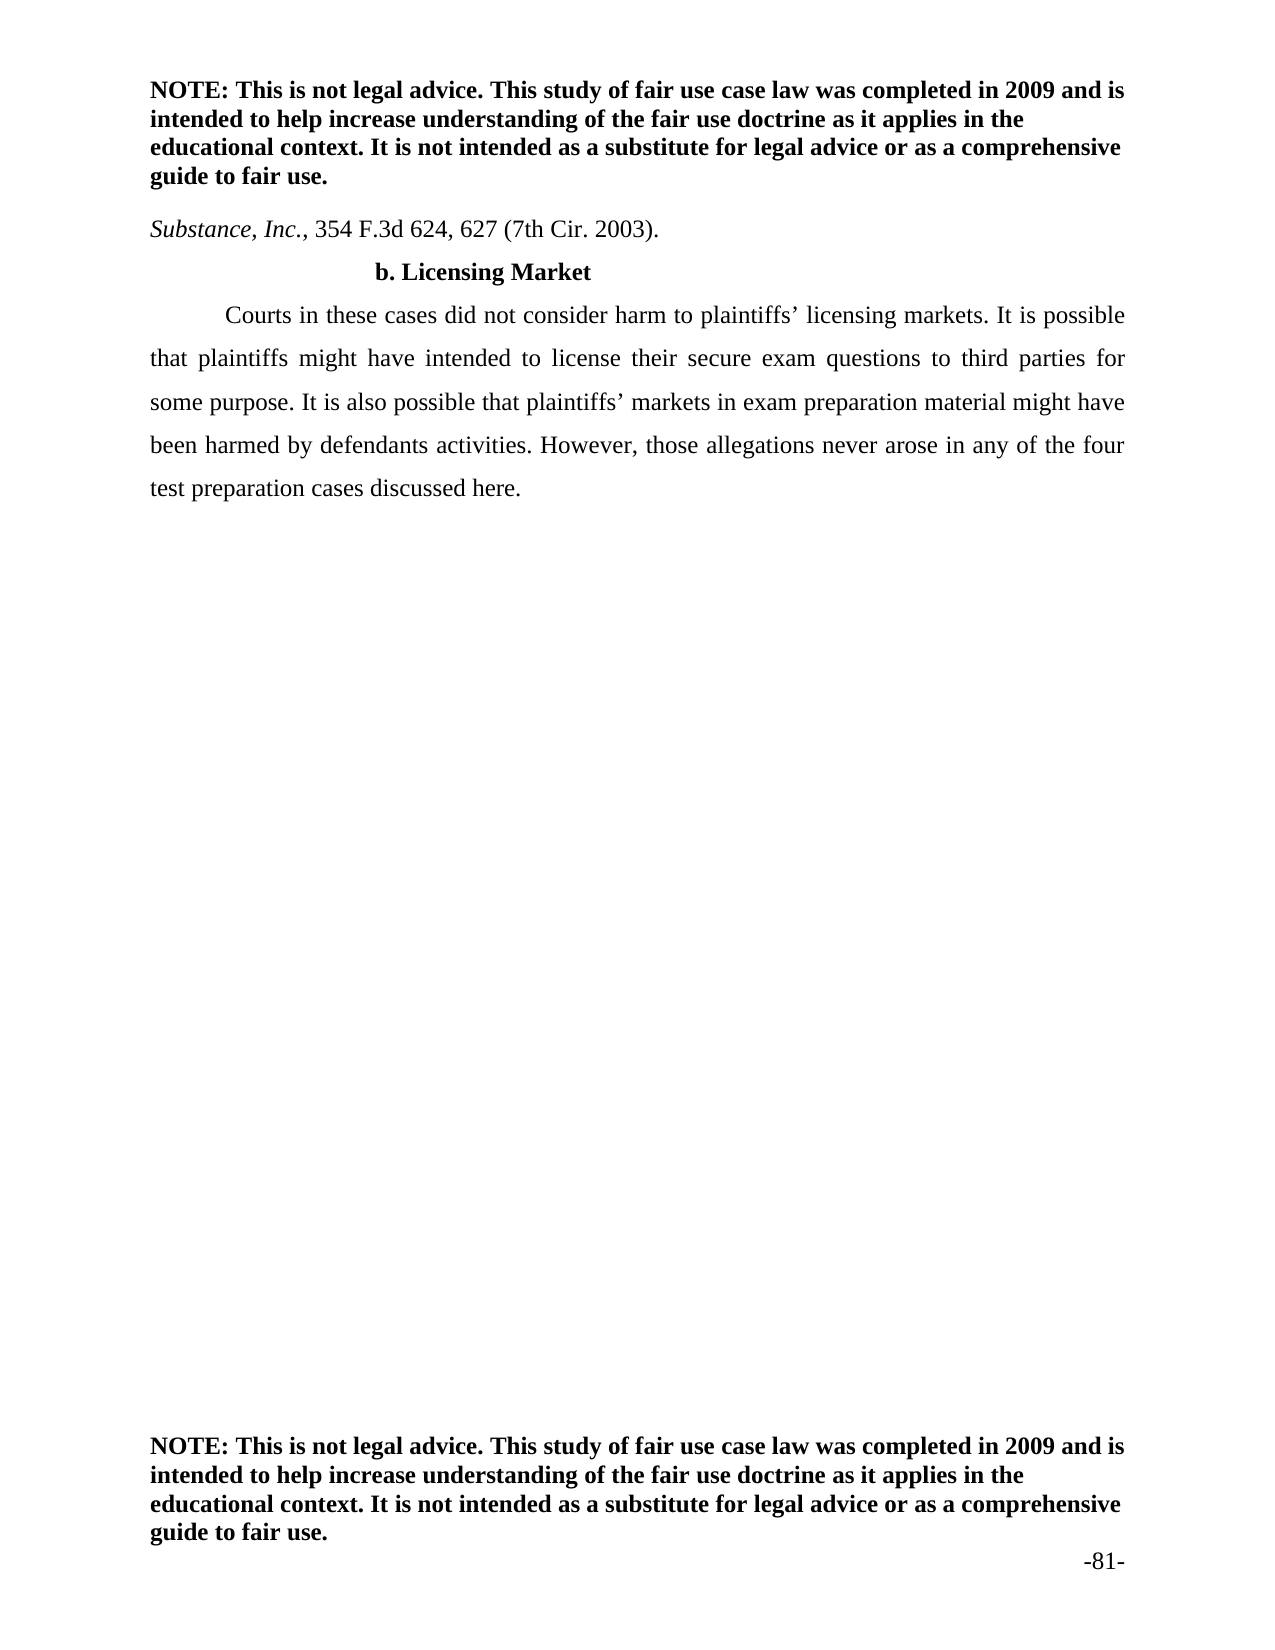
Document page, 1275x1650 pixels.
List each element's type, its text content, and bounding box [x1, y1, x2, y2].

text Substance, Inc., 354 F.3d 624, 627 (7th Cir. 2003). [150, 214, 1125, 243]
text Courts in these cases did not consider harm to plaintiffs’ licensing markets. It is possible that plaintiffs might have intended to license their secure exam questions to third parties for some purpose. It is also possible that plaintiffs’ markets in exam preparation material might have been harmed by defendants activities. However, those allegations never arose in any of the four test preparation cases discussed here. [150, 300, 1125, 502]
subtitle b. Licensing Market [375, 257, 1125, 286]
